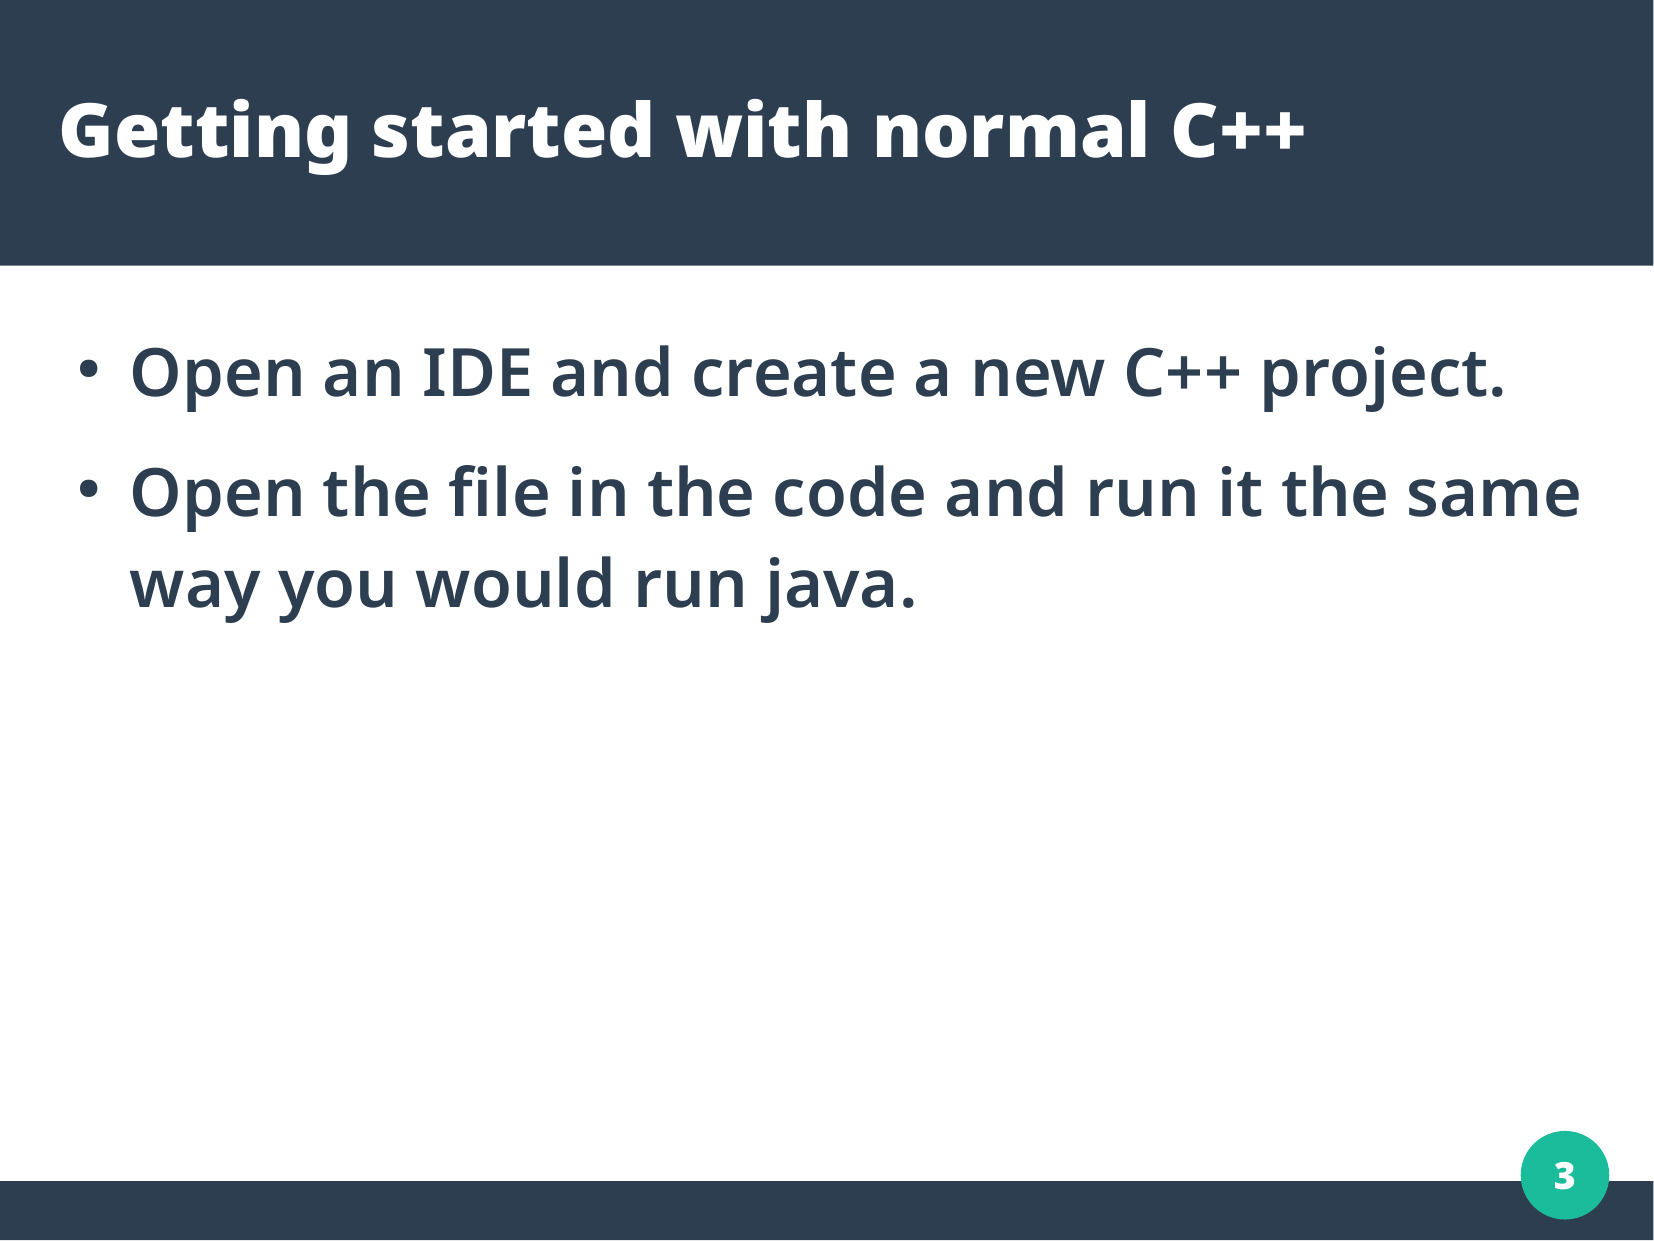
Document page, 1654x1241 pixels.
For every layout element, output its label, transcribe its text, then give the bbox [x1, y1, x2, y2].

title Getting started with normal C++ [59, 49, 1595, 207]
list Open an IDE and create a new C++ project. Open the file in the code and run it the same way you would run java. [59, 324, 1595, 1152]
